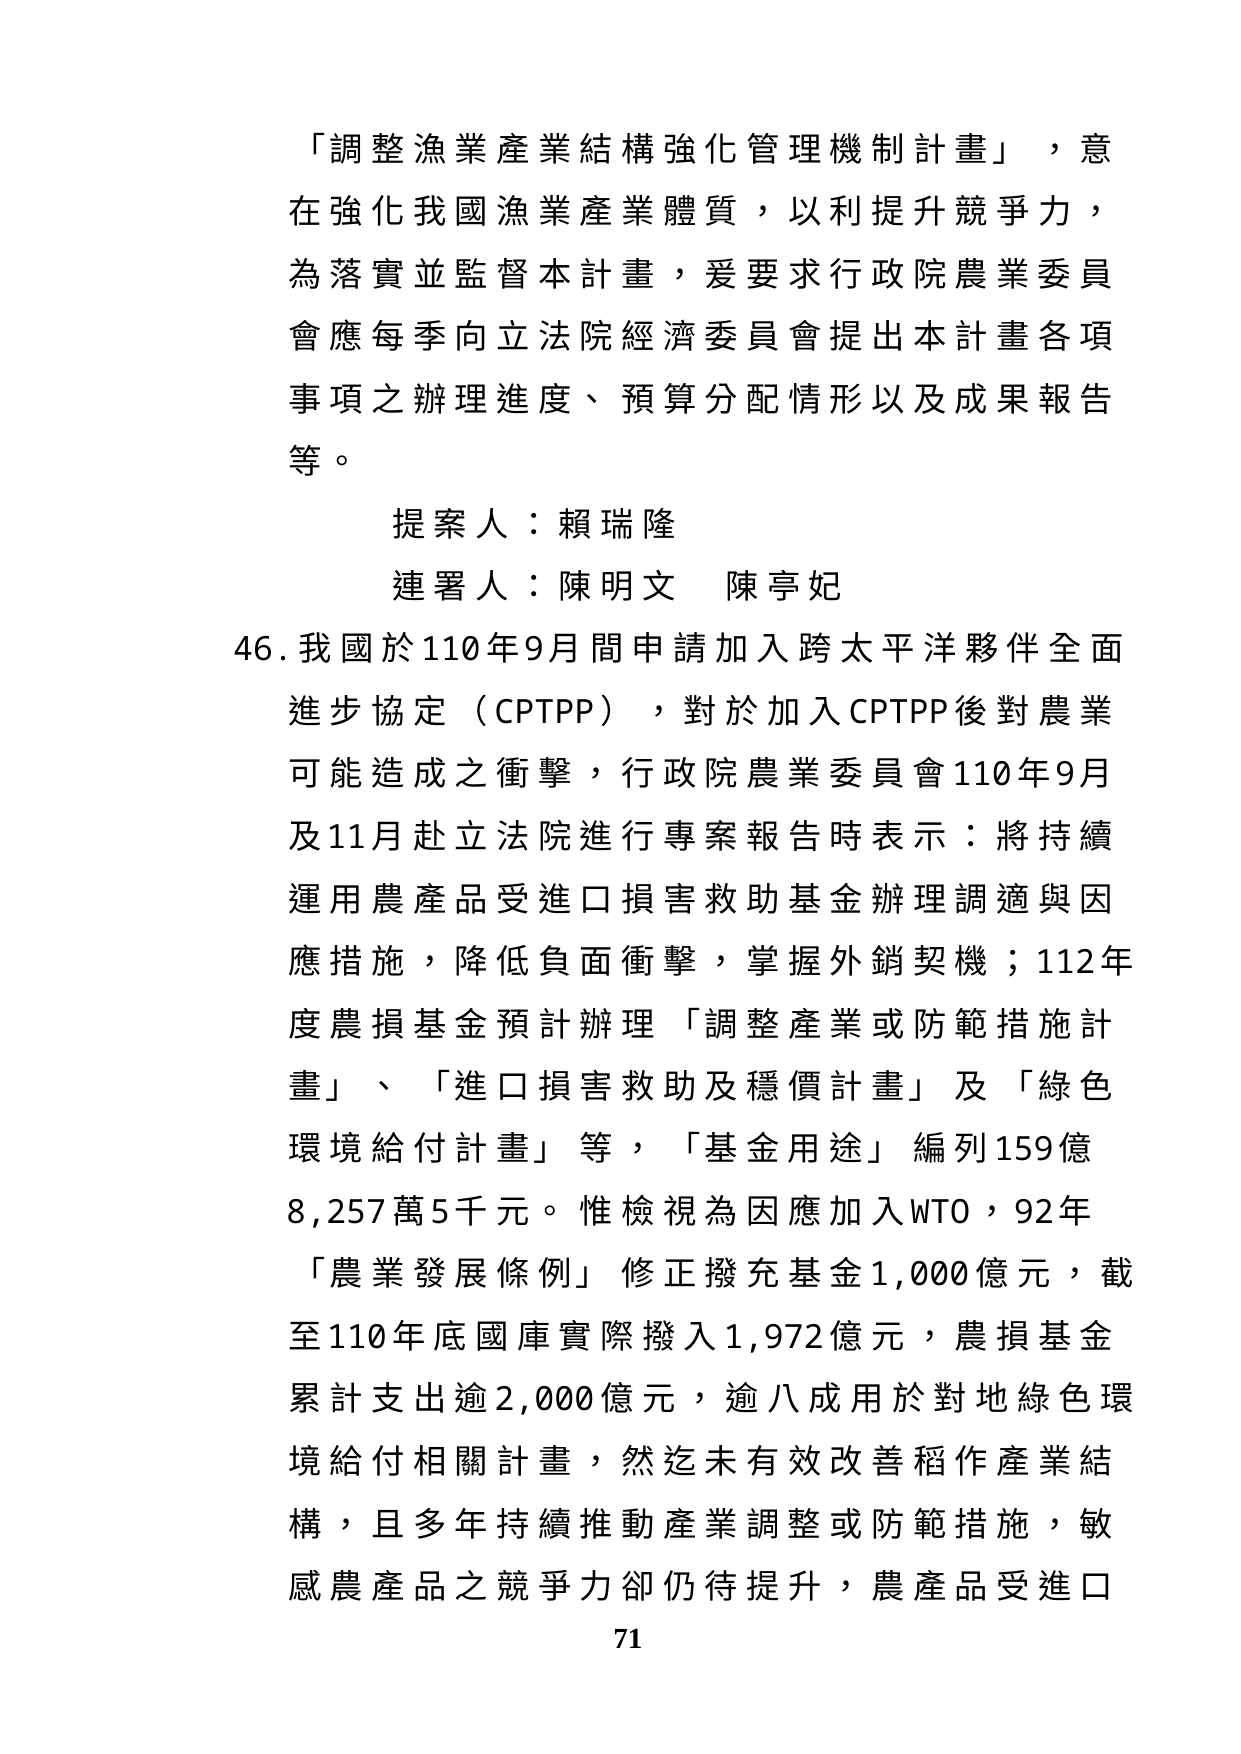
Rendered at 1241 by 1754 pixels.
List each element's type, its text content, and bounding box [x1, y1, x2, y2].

text 46.我國於110年9月間申請加入跨太平洋夥伴全面進步協定（CPTPP），對於加入CPTPP後對農業可能造成之衝擊，行政院農業委員會110年9月及11月赴立法院進行專案報告時表示：將持續運用農產品受進口損害救助基金辦理調適與因應措施，降低負面衝擊，掌握外銷契機；112年度農損基金預計辦理「調整產業或防範措施計畫」、「進口損害救助及穩價計畫」及「綠色環境給付計畫」等，「基金用途」編列159億8,257萬5千元。惟檢視為因應加入WTO，92年「農業發展條例」修正撥充基金1,000億元，截至110年底國庫實際撥入1,972億元，農損基金累計支出逾2,000億元，逾八成用於對地綠色環境給付相關計畫，然迄未有效改善稻作產業結構，且多年持續推動產業調整或防範措施，敏感農產品之競爭力卻仍待提升，農產品受進口 [224, 605, 1148, 1605]
text 連署人：陳明文 陳亭妃 [385, 542, 1044, 605]
text 提案人：賴瑞隆 [384, 480, 1044, 542]
text 「調整漁業產業結構強化管理機制計畫」，意在強化我國漁業產業體質，以利提升競爭力，為落實並監督本計畫，爰要求行政院農業委員會應每季向立法院經濟委員會提出本計畫各項事項之辦理進度、預算分配情形以及成果報告等。 [224, 105, 1148, 480]
